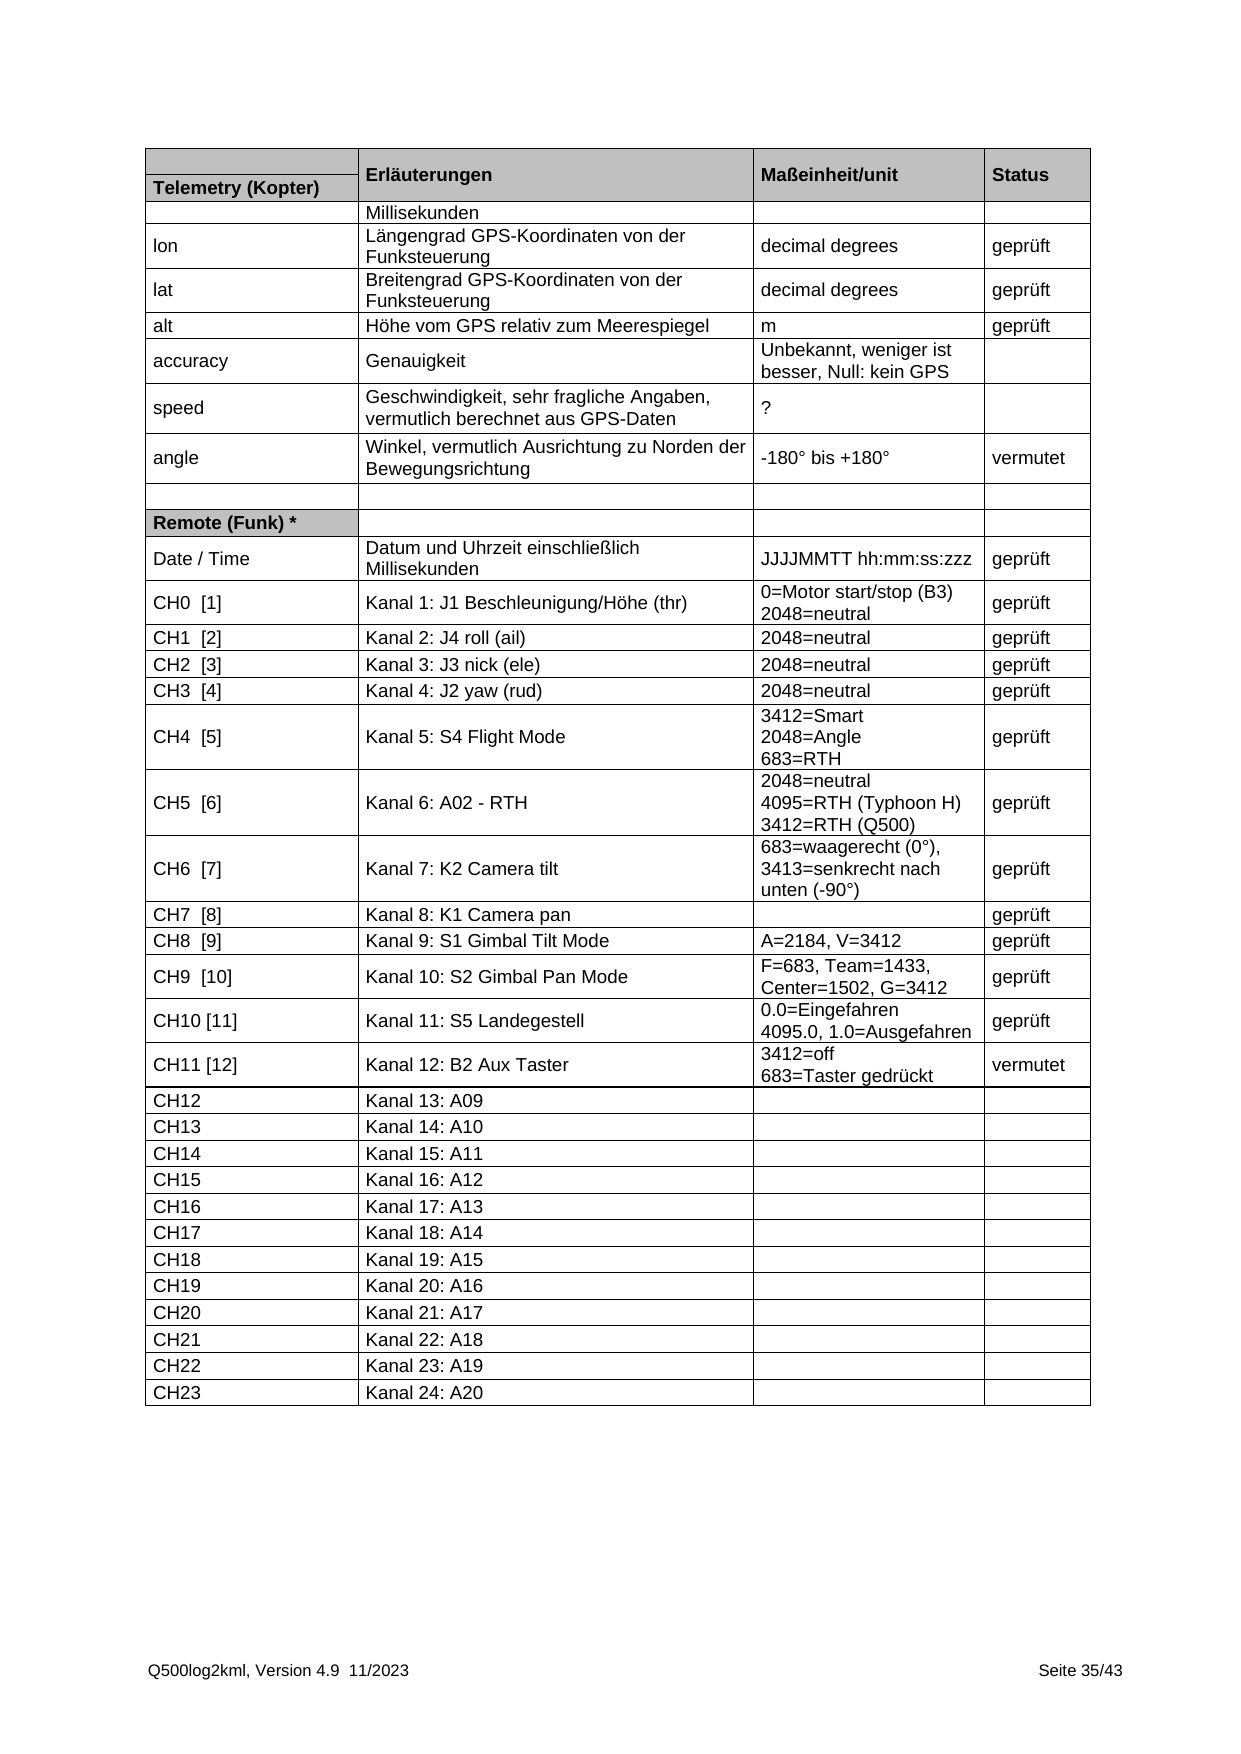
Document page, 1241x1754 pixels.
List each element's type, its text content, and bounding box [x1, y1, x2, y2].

table_cell [985, 1220, 1090, 1246]
table_cell geprüft [985, 955, 1090, 998]
table_cell CH19 [146, 1273, 358, 1299]
table_cell [985, 510, 1090, 536]
table_cell [754, 1220, 984, 1246]
table_cell Breitengrad GPS-Koordinaten von der Funksteuerung [359, 269, 753, 312]
table_cell Kanal 16: A12 [359, 1167, 753, 1193]
table_cell Genauigkeit [359, 339, 753, 382]
table_cell geprüft [985, 902, 1090, 927]
table_cell vermutet [985, 434, 1090, 482]
table_cell Unbekannt, weniger ist besser, Null: kein GPS [754, 339, 984, 382]
table_cell [985, 484, 1090, 509]
table_cell geprüft [985, 836, 1090, 901]
table_cell geprüft [985, 928, 1090, 954]
table_cell [985, 339, 1090, 382]
table_cell Datum und Uhrzeit einschließlich Millisekunden [359, 537, 753, 580]
table_cell [985, 1326, 1090, 1352]
table_cell geprüft [985, 313, 1090, 338]
table_cell [754, 202, 984, 223]
table_cell m [754, 313, 984, 338]
table_cell Höhe vom GPS relativ zum Meerespiegel [359, 313, 753, 338]
table_cell [985, 1114, 1090, 1139]
table_cell ? [754, 384, 984, 432]
table_cell decimal degrees [754, 269, 984, 312]
table_header [146, 149, 358, 174]
table_cell Remote (Funk) * [146, 510, 358, 536]
table_cell CH18 [146, 1247, 358, 1272]
table_cell CH7 [8] [146, 902, 358, 927]
table_cell CH15 [146, 1167, 358, 1193]
table_cell Kanal 11: S5 Landegestell [359, 999, 753, 1042]
table_cell A=2184, V=3412 [754, 928, 984, 954]
table_cell CH12 [146, 1088, 358, 1113]
table_cell 2048=neutral [754, 678, 984, 703]
table_cell Kanal 18: A14 [359, 1220, 753, 1246]
table_cell CH4 [5] [146, 705, 358, 769]
table_cell Kanal 15: A11 [359, 1141, 753, 1166]
table_cell [754, 510, 984, 536]
table_cell CH16 [146, 1194, 358, 1219]
table_cell Kanal 1: J1 Beschleunigung/Höhe (thr) [359, 581, 753, 624]
table_cell [359, 484, 753, 509]
table_cell geprüft [985, 224, 1090, 267]
table_cell Kanal 23: A19 [359, 1353, 753, 1378]
table_cell geprüft [985, 999, 1090, 1042]
table_cell lon [146, 224, 358, 267]
table_cell Kanal 17: A13 [359, 1194, 753, 1219]
table_cell [754, 1273, 984, 1299]
table_cell Kanal 12: B2 Aux Taster [359, 1043, 753, 1086]
table_header Status [985, 149, 1090, 201]
table_cell 2048=neutral [754, 651, 984, 677]
table_cell Date / Time [146, 537, 358, 580]
table_cell [754, 1380, 984, 1405]
table_cell 0=Motor start/stop (B3) 2048=neutral [754, 581, 984, 624]
table_cell geprüft [985, 537, 1090, 580]
table_cell speed [146, 384, 358, 432]
table_cell Kanal 7: K2 Camera tilt [359, 836, 753, 901]
table_cell [985, 202, 1090, 223]
table_header Maßeinheit/unit [754, 149, 984, 201]
table_cell vermutet [985, 1043, 1090, 1086]
table_cell F=683, Team=1433, Center=1502, G=3412 [754, 955, 984, 998]
table_cell Kanal 13: A09 [359, 1088, 753, 1113]
table_cell Kanal 24: A20 [359, 1380, 753, 1405]
table_cell CH22 [146, 1353, 358, 1378]
table_cell lat [146, 269, 358, 312]
table_cell [754, 1141, 984, 1166]
table_cell CH3 [4] [146, 678, 358, 703]
table_cell [985, 1300, 1090, 1325]
table_cell [985, 1247, 1090, 1272]
table_cell [146, 484, 358, 509]
table_cell -180° bis +180° [754, 434, 984, 482]
table_cell CH5 [6] [146, 770, 358, 835]
table_cell [754, 1300, 984, 1325]
table_cell [146, 202, 358, 223]
table_cell geprüft [985, 770, 1090, 835]
table_cell [754, 1114, 984, 1139]
table_cell [754, 1247, 984, 1272]
table_cell JJJJMMTT hh:mm:ss:zzz [754, 537, 984, 580]
table_cell [985, 384, 1090, 432]
table_cell CH20 [146, 1300, 358, 1325]
table_cell [359, 510, 753, 536]
table_cell decimal degrees [754, 224, 984, 267]
table_cell 3412=Smart 2048=Angle 683=RTH [754, 705, 984, 769]
table_cell CH14 [146, 1141, 358, 1166]
table_cell [985, 1194, 1090, 1219]
table_cell CH13 [146, 1114, 358, 1139]
table_cell Kanal 4: J2 yaw (rud) [359, 678, 753, 703]
table_cell [985, 1141, 1090, 1166]
table_cell Telemetry (Kopter) [146, 175, 358, 201]
table_cell Kanal 21: A17 [359, 1300, 753, 1325]
table_cell accuracy [146, 339, 358, 382]
table_cell CH1 [2] [146, 625, 358, 650]
table_cell geprüft [985, 625, 1090, 650]
table_cell [985, 1167, 1090, 1193]
table_cell Kanal 20: A16 [359, 1273, 753, 1299]
table_cell Kanal 14: A10 [359, 1114, 753, 1139]
table_cell CH23 [146, 1380, 358, 1405]
table_cell 3412=off 683=Taster gedrückt [754, 1043, 984, 1086]
table_cell Kanal 22: A18 [359, 1326, 753, 1352]
table_cell CH2 [3] [146, 651, 358, 677]
table_cell CH10 [11] [146, 999, 358, 1042]
table_cell Kanal 9: S1 Gimbal Tilt Mode [359, 928, 753, 954]
table_cell [754, 1353, 984, 1378]
table_cell Kanal 3: J3 nick (ele) [359, 651, 753, 677]
table_cell geprüft [985, 705, 1090, 769]
table_cell geprüft [985, 651, 1090, 677]
table_cell [754, 1088, 984, 1113]
table_cell [985, 1273, 1090, 1299]
table_cell 2048=neutral [754, 625, 984, 650]
table_cell Kanal 19: A15 [359, 1247, 753, 1272]
table_cell [754, 902, 984, 927]
table_cell CH8 [9] [146, 928, 358, 954]
table_cell CH0 [1] [146, 581, 358, 624]
table_header Erläuterungen [359, 149, 753, 201]
table_cell angle [146, 434, 358, 482]
table_cell 0.0=Eingefahren 4095.0, 1.0=Ausgefahren [754, 999, 984, 1042]
table_cell CH6 [7] [146, 836, 358, 901]
table_cell geprüft [985, 581, 1090, 624]
table_cell Geschwindigkeit, sehr fragliche Angaben, vermutlich berechnet aus GPS-Daten [359, 384, 753, 432]
table_cell [754, 1326, 984, 1352]
table_cell Millisekunden [359, 202, 753, 223]
table_cell 683=waagerecht (0°), 3413=senkrecht nach unten (-90°) [754, 836, 984, 901]
table_cell [985, 1353, 1090, 1378]
table_cell Kanal 2: J4 roll (ail) [359, 625, 753, 650]
table_cell [754, 484, 984, 509]
table_cell alt [146, 313, 358, 338]
table_cell geprüft [985, 678, 1090, 703]
table_cell CH9 [10] [146, 955, 358, 998]
table_cell Kanal 8: K1 Camera pan [359, 902, 753, 927]
table_cell [754, 1167, 984, 1193]
table_cell [985, 1088, 1090, 1113]
table_cell geprüft [985, 269, 1090, 312]
table_cell Längengrad GPS-Koordinaten von der Funksteuerung [359, 224, 753, 267]
table_cell [754, 1194, 984, 1219]
table_cell Kanal 10: S2 Gimbal Pan Mode [359, 955, 753, 998]
table_cell Winkel, vermutlich Ausrichtung zu Norden der Bewegungsrichtung [359, 434, 753, 482]
table_cell Kanal 5: S4 Flight Mode [359, 705, 753, 769]
table_cell 2048=neutral 4095=RTH (Typhoon H) 3412=RTH (Q500) [754, 770, 984, 835]
table_cell CH11 [12] [146, 1043, 358, 1086]
table_cell CH17 [146, 1220, 358, 1246]
table_cell [985, 1380, 1090, 1405]
table_cell CH21 [146, 1326, 358, 1352]
table_cell Kanal 6: A02 - RTH [359, 770, 753, 835]
